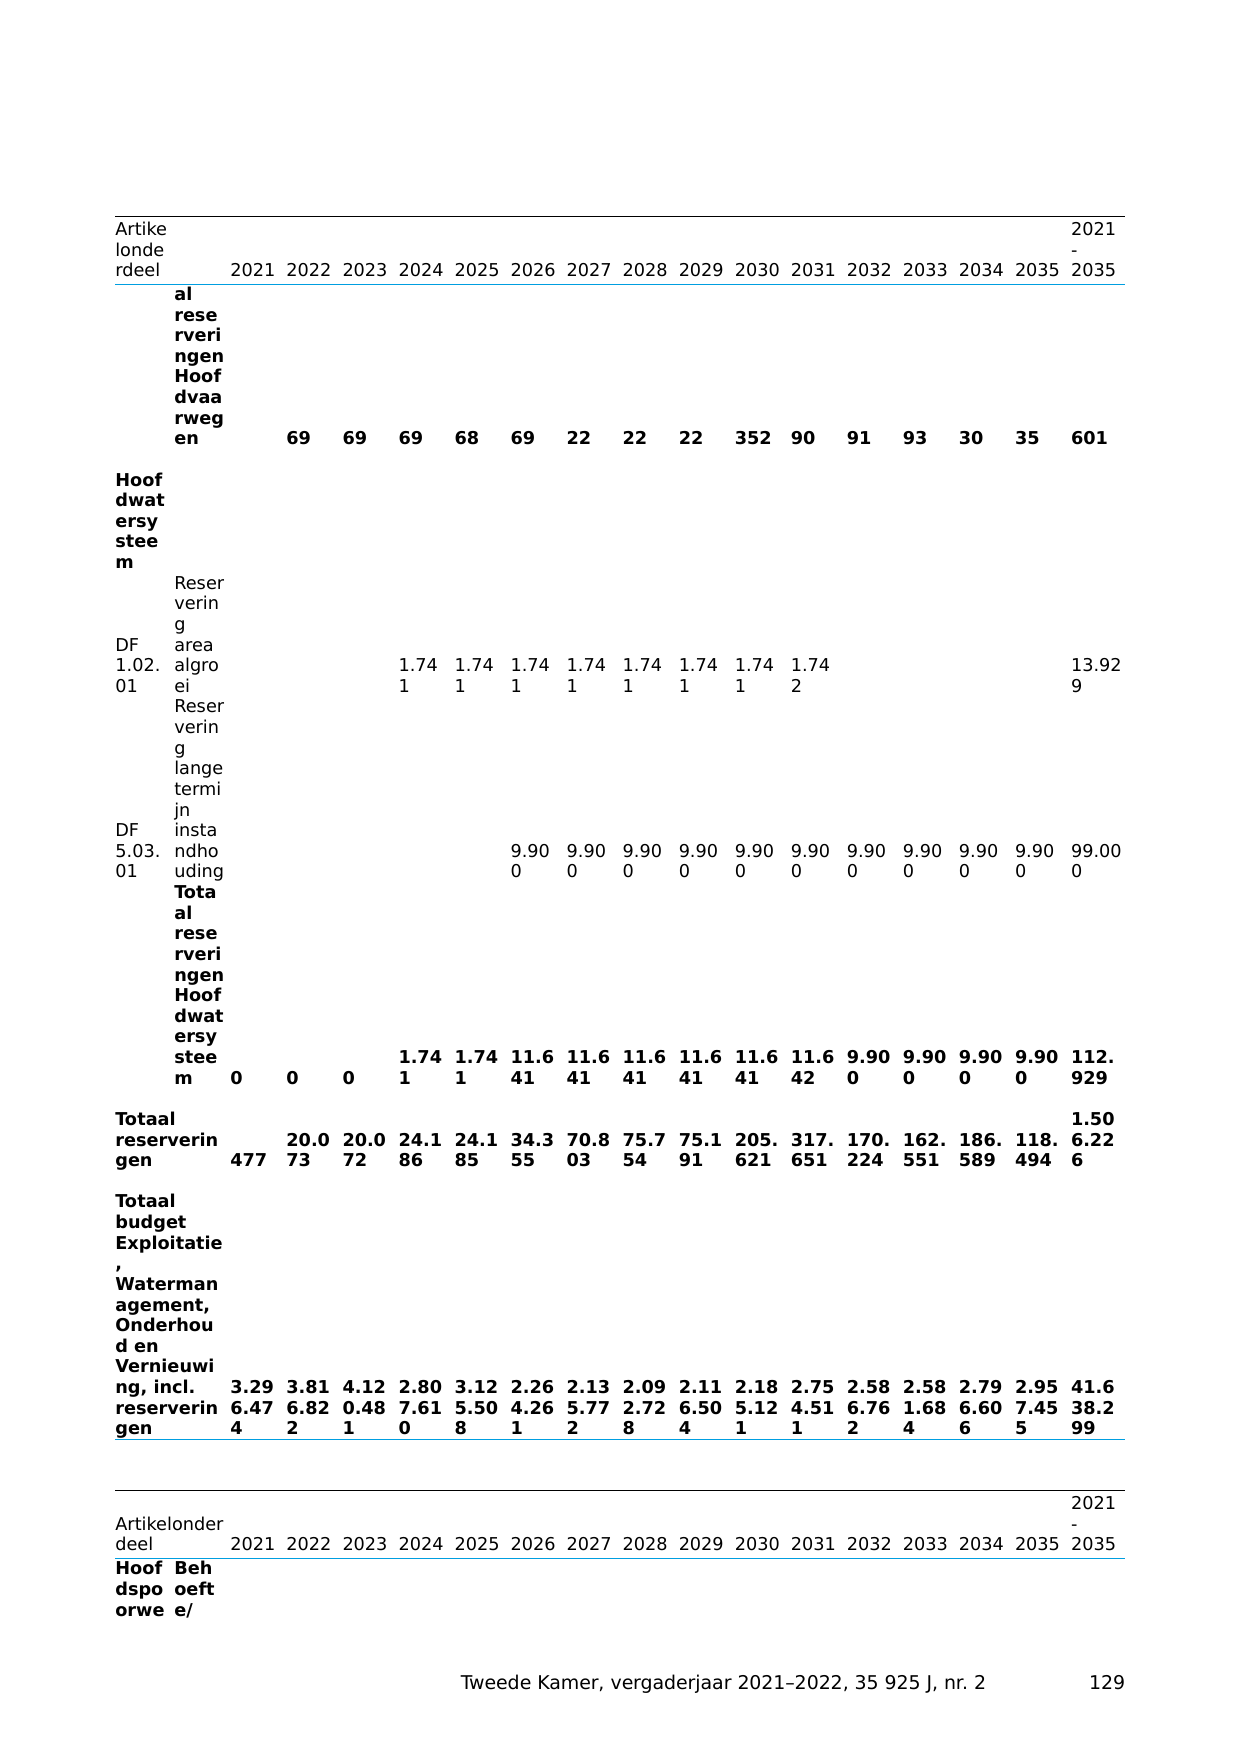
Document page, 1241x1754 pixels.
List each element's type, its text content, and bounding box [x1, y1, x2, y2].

table_cell 2028 [620, 217, 676, 284]
table_cell [171, 1088, 227, 1109]
table_cell [844, 449, 900, 469]
table_cell [620, 1559, 676, 1620]
table_cell [339, 1171, 395, 1191]
table_cell 112.929 [1068, 882, 1125, 1088]
table_cell [900, 1559, 956, 1620]
table_cell 1.741 [620, 573, 676, 696]
table_cell [451, 1559, 507, 1620]
table_cell 0 [283, 882, 339, 1088]
table_cell 2021 [227, 217, 283, 284]
table_cell [732, 1171, 788, 1191]
table_cell [451, 1088, 507, 1109]
table_cell 11.641 [508, 882, 563, 1088]
table_cell 9.900 [844, 882, 900, 1088]
table_cell [788, 1171, 844, 1191]
table_header Tabel 50 Budgetten Exploitatie, Onderhoud en Vernieuwing Spoor [115, 1465, 1125, 1489]
table_cell 2021-2035 [1068, 1491, 1125, 1558]
table_cell [1068, 1171, 1125, 1191]
table_cell [620, 470, 676, 573]
table_cell 4.120.481 [339, 1191, 395, 1439]
table_cell 2034 [956, 1491, 1012, 1558]
table_cell 20.072 [339, 1109, 395, 1171]
table_cell 3.296.474 [227, 1191, 283, 1439]
table_cell DF 5.03.01 [115, 696, 171, 882]
table_cell 2.135.772 [564, 1191, 619, 1439]
table_cell 205.621 [732, 1109, 788, 1171]
table_cell 3.125.508 [451, 1191, 507, 1439]
table_cell 2.586.762 [844, 1191, 900, 1439]
table_cell 2.754.511 [788, 1191, 844, 1439]
table_cell [115, 1171, 171, 1191]
table_cell [620, 449, 676, 469]
table_cell 2.116.504 [676, 1191, 732, 1439]
table_cell 69 [283, 285, 339, 449]
table_cell 1.741 [564, 573, 619, 696]
table_cell [508, 449, 563, 469]
table_cell 2.185.121 [732, 1191, 788, 1439]
table_cell 0 [227, 882, 283, 1088]
table_cell Totaal reserveringen Hoofdwatersysteem [171, 882, 227, 1088]
table_cell [283, 1171, 339, 1191]
table_cell 24.185 [451, 1109, 507, 1171]
table_cell [676, 1559, 732, 1620]
table_cell [283, 573, 339, 696]
table_cell 2027 [564, 1491, 619, 1558]
table_cell 35 [1012, 285, 1068, 449]
table_cell [956, 449, 1012, 469]
table_cell [844, 1088, 900, 1109]
table_cell [171, 1171, 227, 1191]
table_cell 1.741 [395, 882, 451, 1088]
table_cell 34.355 [508, 1109, 563, 1171]
table_cell 1.741 [451, 573, 507, 696]
table_cell [395, 1171, 451, 1191]
table_cell [900, 1171, 956, 1191]
table_cell 9.900 [844, 696, 900, 882]
table_cell 11.641 [620, 882, 676, 1088]
table_cell [283, 1559, 339, 1620]
table_cell [283, 1088, 339, 1109]
table_cell [564, 449, 619, 469]
table_cell 2025 [451, 1491, 507, 1558]
table_cell [227, 1559, 283, 1620]
table_cell 13.929 [1068, 573, 1125, 696]
table_cell 2.092.728 [620, 1191, 676, 1439]
table_cell 11.641 [732, 882, 788, 1088]
table_cell [1012, 1088, 1068, 1109]
table_cell [339, 573, 395, 696]
table_cell [564, 1559, 619, 1620]
table_cell [1012, 1171, 1068, 1191]
table_cell [676, 449, 732, 469]
table_cell [395, 449, 451, 469]
table_cell 9.900 [1012, 882, 1068, 1088]
table_cell [1068, 470, 1125, 573]
table_cell [956, 1088, 1012, 1109]
table_cell [227, 696, 283, 882]
table_cell 162.551 [900, 1109, 956, 1171]
table_cell 11.642 [788, 882, 844, 1088]
table_cell [451, 449, 507, 469]
table_cell [900, 573, 956, 696]
table_cell [564, 1088, 619, 1109]
table_cell [732, 449, 788, 469]
table_cell 1.741 [451, 882, 507, 1088]
table_cell 69 [339, 285, 395, 449]
table_cell [508, 470, 563, 573]
table_cell 41.638.299 [1068, 1191, 1125, 1439]
table_cell Totaal reserveringen [115, 1109, 227, 1171]
table_cell [620, 1088, 676, 1109]
table_cell 0 [339, 882, 395, 1088]
table_cell 2023 [339, 217, 395, 284]
table_cell 2021 [227, 1491, 283, 1558]
table_cell [1012, 470, 1068, 573]
table_cell [339, 449, 395, 469]
table_cell [395, 696, 451, 882]
table_cell al reserveringen Hoofdvaarwegen [171, 285, 227, 449]
table_cell 9.900 [900, 696, 956, 882]
table_cell 170.224 [844, 1109, 900, 1171]
table_cell 90 [788, 285, 844, 449]
table_cell 69 [508, 285, 563, 449]
table_cell 2030 [732, 217, 788, 284]
table_cell 1.742 [788, 573, 844, 696]
table_cell [900, 1088, 956, 1109]
table_cell [115, 285, 171, 449]
table_cell 317.651 [788, 1109, 844, 1171]
table_cell [788, 470, 844, 573]
table_cell Artikelonderdeel [115, 1491, 227, 1558]
table_cell Behoefte/ [171, 1559, 227, 1620]
table_cell 93 [900, 285, 956, 449]
table_cell 2.807.610 [395, 1191, 451, 1439]
table_cell 2027 [564, 217, 619, 284]
table_cell 11.641 [564, 882, 619, 1088]
table_cell [451, 696, 507, 882]
table_cell [283, 470, 339, 573]
table_cell 9.900 [620, 696, 676, 882]
table_cell 3.816.822 [283, 1191, 339, 1439]
table_cell 2026 [508, 1491, 563, 1558]
table_cell 22 [620, 285, 676, 449]
table_cell 352 [732, 285, 788, 449]
table_cell [171, 217, 227, 284]
table_cell [395, 1088, 451, 1109]
table_cell Totaal budget Exploitatie, Watermanagement, Onderhoud en Vernieuwing, incl. reserveringen [115, 1191, 227, 1439]
table_cell [844, 1559, 900, 1620]
table_cell 24.186 [395, 1109, 451, 1171]
table_cell [956, 573, 1012, 696]
table_cell [676, 470, 732, 573]
table_cell 99.000 [1068, 696, 1125, 882]
table_cell [900, 470, 956, 573]
table_cell [227, 449, 283, 469]
table_cell 601 [1068, 285, 1125, 449]
table_cell [171, 470, 227, 573]
table_cell 1.741 [732, 573, 788, 696]
table_cell 20.073 [283, 1109, 339, 1171]
table_cell 9.900 [676, 696, 732, 882]
table_cell [339, 470, 395, 573]
table_cell 2022 [283, 1491, 339, 1558]
table_cell [339, 1559, 395, 1620]
table_cell [451, 470, 507, 573]
table_cell 9.900 [900, 882, 956, 1088]
table_cell 2021-2035 [1068, 217, 1125, 284]
table_cell 118.494 [1012, 1109, 1068, 1171]
table_cell 9.900 [508, 696, 563, 882]
table_cell [956, 1171, 1012, 1191]
table_cell Artikelonderdeel [115, 217, 171, 284]
table_cell 2035 [1012, 1491, 1068, 1558]
table_cell [227, 470, 283, 573]
table_cell 2033 [900, 217, 956, 284]
table_cell [395, 470, 451, 573]
table_cell 2028 [620, 1491, 676, 1558]
table_cell [339, 1088, 395, 1109]
table_header Tabel 49 Gereserveerde budgetten Onderhoud RWS [115, 191, 1125, 216]
table_cell 2024 [395, 217, 451, 284]
table_cell Reservering areaalgroei [171, 573, 227, 696]
table_cell 2.957.455 [1012, 1191, 1068, 1439]
table_cell 11.641 [676, 882, 732, 1088]
table_cell 9.900 [1012, 696, 1068, 882]
table_cell [676, 1171, 732, 1191]
table_cell 2034 [956, 217, 1012, 284]
table_cell [395, 1559, 451, 1620]
table_cell [844, 1171, 900, 1191]
table_cell 9.900 [956, 696, 1012, 882]
table_cell 2033 [900, 1491, 956, 1558]
table_cell 2.581.684 [900, 1191, 956, 1439]
table_cell 9.900 [564, 696, 619, 882]
table_cell 75.191 [676, 1109, 732, 1171]
table_cell [227, 1171, 283, 1191]
table_cell Hoofdwatersysteem [115, 470, 171, 573]
table_cell [1012, 449, 1068, 469]
table_cell [115, 1088, 171, 1109]
table_cell [1068, 1559, 1125, 1620]
table_cell [508, 1559, 563, 1620]
table_cell [227, 573, 283, 696]
table_cell [956, 1559, 1012, 1620]
table_cell [451, 1171, 507, 1191]
table_cell 70.803 [564, 1109, 619, 1171]
table_cell 2025 [451, 217, 507, 284]
table_cell 2026 [508, 217, 563, 284]
table_cell [900, 449, 956, 469]
table_cell 2031 [788, 1491, 844, 1558]
table_cell 69 [395, 285, 451, 449]
table_cell Hoofdspoorwe [115, 1559, 171, 1620]
table_cell [788, 1559, 844, 1620]
table_cell 2.264.261 [508, 1191, 563, 1439]
table_cell [227, 1088, 283, 1109]
table_cell [283, 449, 339, 469]
table_cell [115, 449, 171, 469]
table_cell 477 [227, 1109, 283, 1171]
table_cell 1.741 [395, 573, 451, 696]
table_cell 2035 [1012, 217, 1068, 284]
table_cell [564, 470, 619, 573]
table_cell 22 [564, 285, 619, 449]
table_cell 2032 [844, 1491, 900, 1558]
table_cell [508, 1171, 563, 1191]
table_cell [620, 1171, 676, 1191]
table_cell [1012, 573, 1068, 696]
table_cell [1012, 1559, 1068, 1620]
table_cell 2031 [788, 217, 844, 284]
table_cell Reservering lange termijn instandhouding [171, 696, 227, 882]
table_cell [339, 696, 395, 882]
table_cell 9.900 [788, 696, 844, 882]
table_cell [788, 449, 844, 469]
table_cell [1068, 1088, 1125, 1109]
table_cell [732, 1559, 788, 1620]
table_cell 2022 [283, 217, 339, 284]
table_cell 91 [844, 285, 900, 449]
table_cell 9.900 [732, 696, 788, 882]
table_cell [732, 1088, 788, 1109]
table_cell 2023 [339, 1491, 395, 1558]
table_cell [956, 470, 1012, 573]
table_cell 1.741 [676, 573, 732, 696]
table_cell 22 [676, 285, 732, 449]
table_cell [844, 470, 900, 573]
table_cell [564, 1171, 619, 1191]
table_cell [227, 285, 283, 449]
table_cell 2029 [676, 217, 732, 284]
table_cell 1.506.226 [1068, 1109, 1125, 1171]
table_cell [171, 449, 227, 469]
table_cell 2030 [732, 1491, 788, 1558]
table_cell [676, 1088, 732, 1109]
table_cell [732, 470, 788, 573]
table_cell 30 [956, 285, 1012, 449]
table_cell 68 [451, 285, 507, 449]
table_cell [844, 573, 900, 696]
table_cell 2.796.606 [956, 1191, 1012, 1439]
table_cell 2024 [395, 1491, 451, 1558]
table_cell [508, 1088, 563, 1109]
table_cell 2029 [676, 1491, 732, 1558]
table_cell 186.589 [956, 1109, 1012, 1171]
table_cell 2032 [844, 217, 900, 284]
table_cell 75.754 [620, 1109, 676, 1171]
table_cell [283, 696, 339, 882]
table_cell [788, 1088, 844, 1109]
table_cell 1.741 [508, 573, 563, 696]
table_cell [115, 882, 171, 1088]
table_cell DF 1.02.01 [115, 573, 171, 696]
table_cell 9.900 [956, 882, 1012, 1088]
table_cell [1068, 449, 1125, 469]
